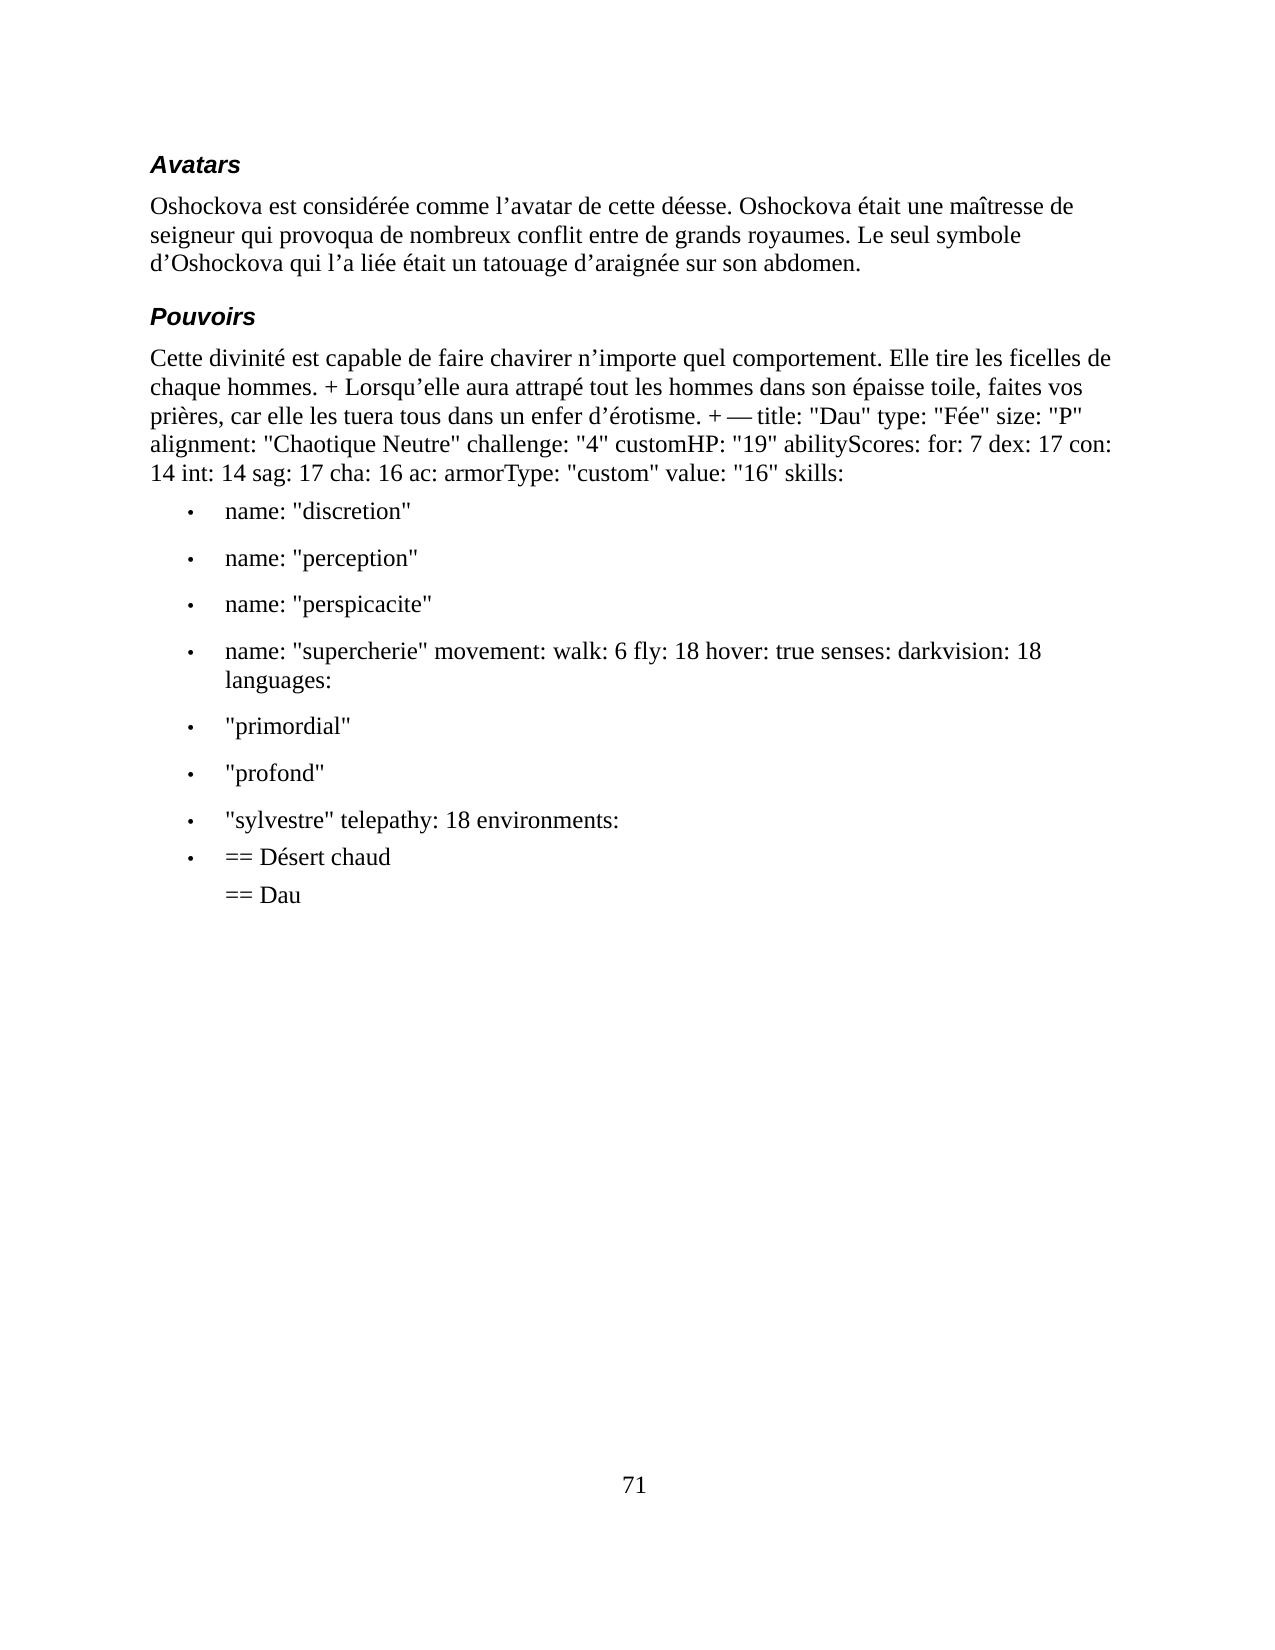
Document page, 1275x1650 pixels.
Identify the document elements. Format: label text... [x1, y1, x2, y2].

list name: "perception" [187, 543, 1125, 571]
subtitle Avatars [150, 150, 1125, 178]
list == Dau [187, 880, 1125, 909]
text Cette divinité est capable de faire chavirer n’importe quel comportement. Elle tire les ficelles de chaque hommes. + Lorsqu’elle aura attrapé tout les hommes dans son épaisse toile, faites vos prières, car elle les tuera tous dans un enfer d’érotisme. + — title: "Dau" type: "Fée" size: "P" alignment: "Chaotique Neutre" challenge: "4" customHP: "19" abilityScores: for: 7 dex: 17 con: 14 int: 14 sag: 17 cha: 16 ac: armorType: "custom" value: "16" skills: [150, 343, 1125, 487]
list == Désert chaud [187, 842, 1125, 871]
list name: "supercherie" movement: walk: 6 fly: 18 hover: true senses: darkvision: 18 languages: [187, 636, 1125, 693]
list "sylvestre" telepathy: 18 environments: [187, 805, 1125, 833]
list name: "discretion" [187, 496, 1125, 525]
list name: "perspicacite" [187, 589, 1125, 618]
list "primordial" [187, 711, 1125, 740]
list "profond" [187, 758, 1125, 787]
text Oshockova est considérée comme l’avatar de cette déesse. Oshockova était une maîtresse de seigneur qui provoqua de nombreux conflit entre de grands royaumes. Le seul symbole d’Oshockova qui l’a liée était un tatouage d’araignée sur son abdomen. [150, 191, 1125, 277]
subtitle Pouvoirs [150, 302, 1125, 331]
